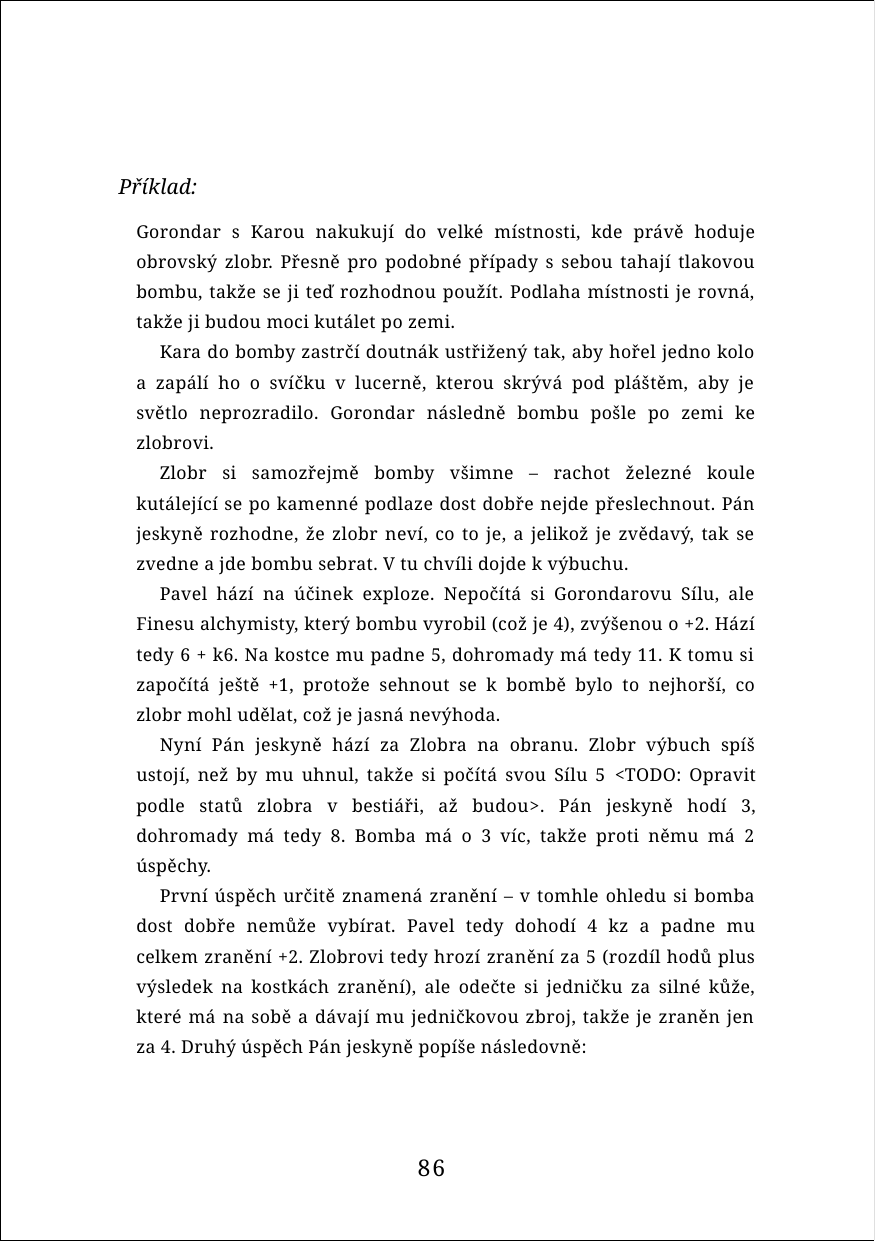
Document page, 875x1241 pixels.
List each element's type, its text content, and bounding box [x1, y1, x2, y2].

text Příklad: [118, 172, 756, 200]
text Gorondar s Karou nakukují do velké místnosti, kde právě hoduje obrovský zlobr. Přesně pro podobné případy s sebou tahají tlakovou bombu, takže se ji teď rozhodnou použít. Podlaha místnosti je rovná, takže ji budou moci kutálet po zemi. Kara do bomby zastrčí doutnák ustřižený tak, aby hořel jedno kolo a zapálí ho o svíčku v lucerně, kterou skrývá pod pláštěm, aby je světlo neprozradilo. Gorondar následně bombu pošle po zemi ke zlobrovi. Zlobr si samozřejmě bomby všimne – rachot železné koule kutálející se po kamenné podlaze dost dobře nejde přeslechnout. Pán jeskyně rozhodne, že zlobr neví, co to je, a jelikož je zvědavý, tak se zvedne a jde bombu sebrat. V tu chvíli dojde k výbuchu. Pavel hází na účinek exploze. Nepočítá si Gorondarovu Sílu, ale Finesu alchymisty, který bombu vyrobil (což je 4), zvýšenou o +2. Hází tedy 6 + k6. Na kostce mu padne 5, dohromady má tedy 11. K tomu si započítá ještě +1, protože sehnout se k bombě bylo to nejhorší, co zlobr mohl udělat, což je jasná nevýhoda. Nyní Pán jeskyně hází za Zlobra na obranu. Zlobr výbuch spíš ustojí, než by mu uhnul, takže si počítá svou Sílu 5 <TODO: Opravit podle statů zlobra v bestiáři, až budou>. Pán jeskyně hodí 3, dohromady má tedy 8. Bomba má o 3 víc, takže proti němu má 2 úspěchy. První úspěch určitě znamená zranění – v tomhle ohledu si bomba dost dobře nemůže vybírat. Pavel tedy dohodí 4 kz a padne mu celkem zranění +2. Zlobrovi tedy hrozí zranění za 5 (rozdíl hodů plus výsledek na kostkách zranění), ale odečte si jedničku za silné kůže, které má na sobě a dávají mu jedničkovou zbroj, takže je zraněn jen za 4. Druhý úspěch Pán jeskyně popíše následovně: [136, 219, 756, 1059]
